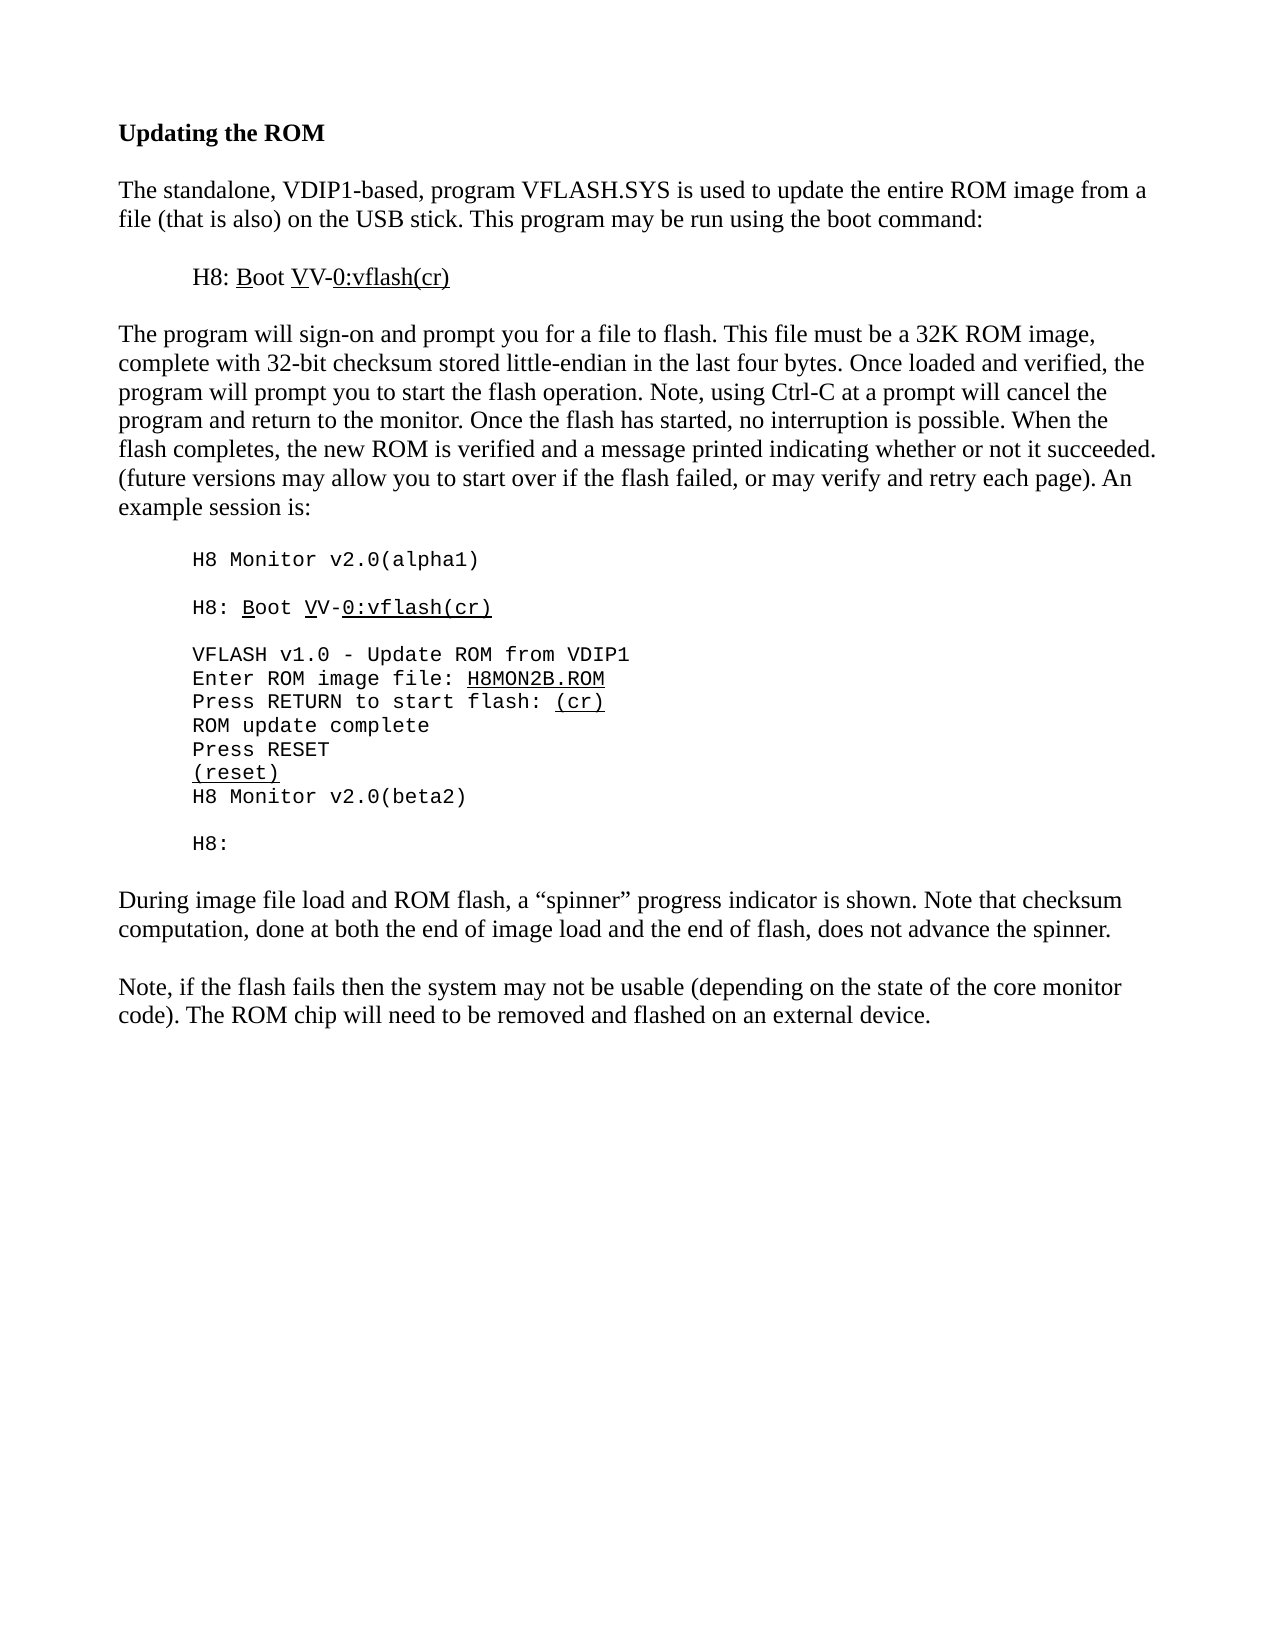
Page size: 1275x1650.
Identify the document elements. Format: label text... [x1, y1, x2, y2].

text ROM update complete [192, 715, 1157, 738]
text Press RETURN to start flash: (cr) [192, 691, 1157, 715]
text Note, if the flash fails then the system may not be usable (depending on the state of the core monitor code). The ROM chip will need to be removed and flashed on an external device. [118, 972, 1157, 1029]
text H8: Boot VV-0:vflash(cr) [192, 262, 1157, 291]
text Updating the ROM [118, 118, 1157, 147]
text VFLASH v1.0 - Update ROM from VDIP1 [192, 644, 1157, 668]
text Press RESET [192, 738, 1157, 762]
text H8 Monitor v2.0(alpha1) [192, 549, 1157, 573]
text (reset) [192, 762, 1157, 786]
text H8: Boot VV-0:vflash(cr) [192, 597, 1157, 620]
text Enter ROM image file: H8MON2B.ROM [192, 668, 1157, 691]
text During image file load and ROM flash, a “spinner” progress indicator is shown. Note that checksum computation, done at both the end of image load and the end of flash, does not advance the spinner. [118, 886, 1157, 943]
text H8 Monitor v2.0(beta2) [192, 786, 1157, 809]
text The program will sign-on and prompt you for a file to flash. This file must be a 32K ROM image, complete with 32-bit checksum stored little-endian in the last four bytes. Once loaded and verified, the program will prompt you to start the flash operation. Note, using Ctrl-C at a prompt will cancel the program and return to the monitor. Once the flash has started, no interruption is possible. When the flash completes, the new ROM is verified and a message printed indicating whether or not it succeeded. (future versions may allow you to start over if the flash failed, or may verify and retry each page). An example session is: [118, 319, 1157, 521]
text The standalone, VDIP1-based, program VFLASH.SYS is used to update the entire ROM image from a file (that is also) on the USB stick. This program may be run using the boot command: [118, 176, 1157, 233]
text H8: [192, 833, 1157, 857]
